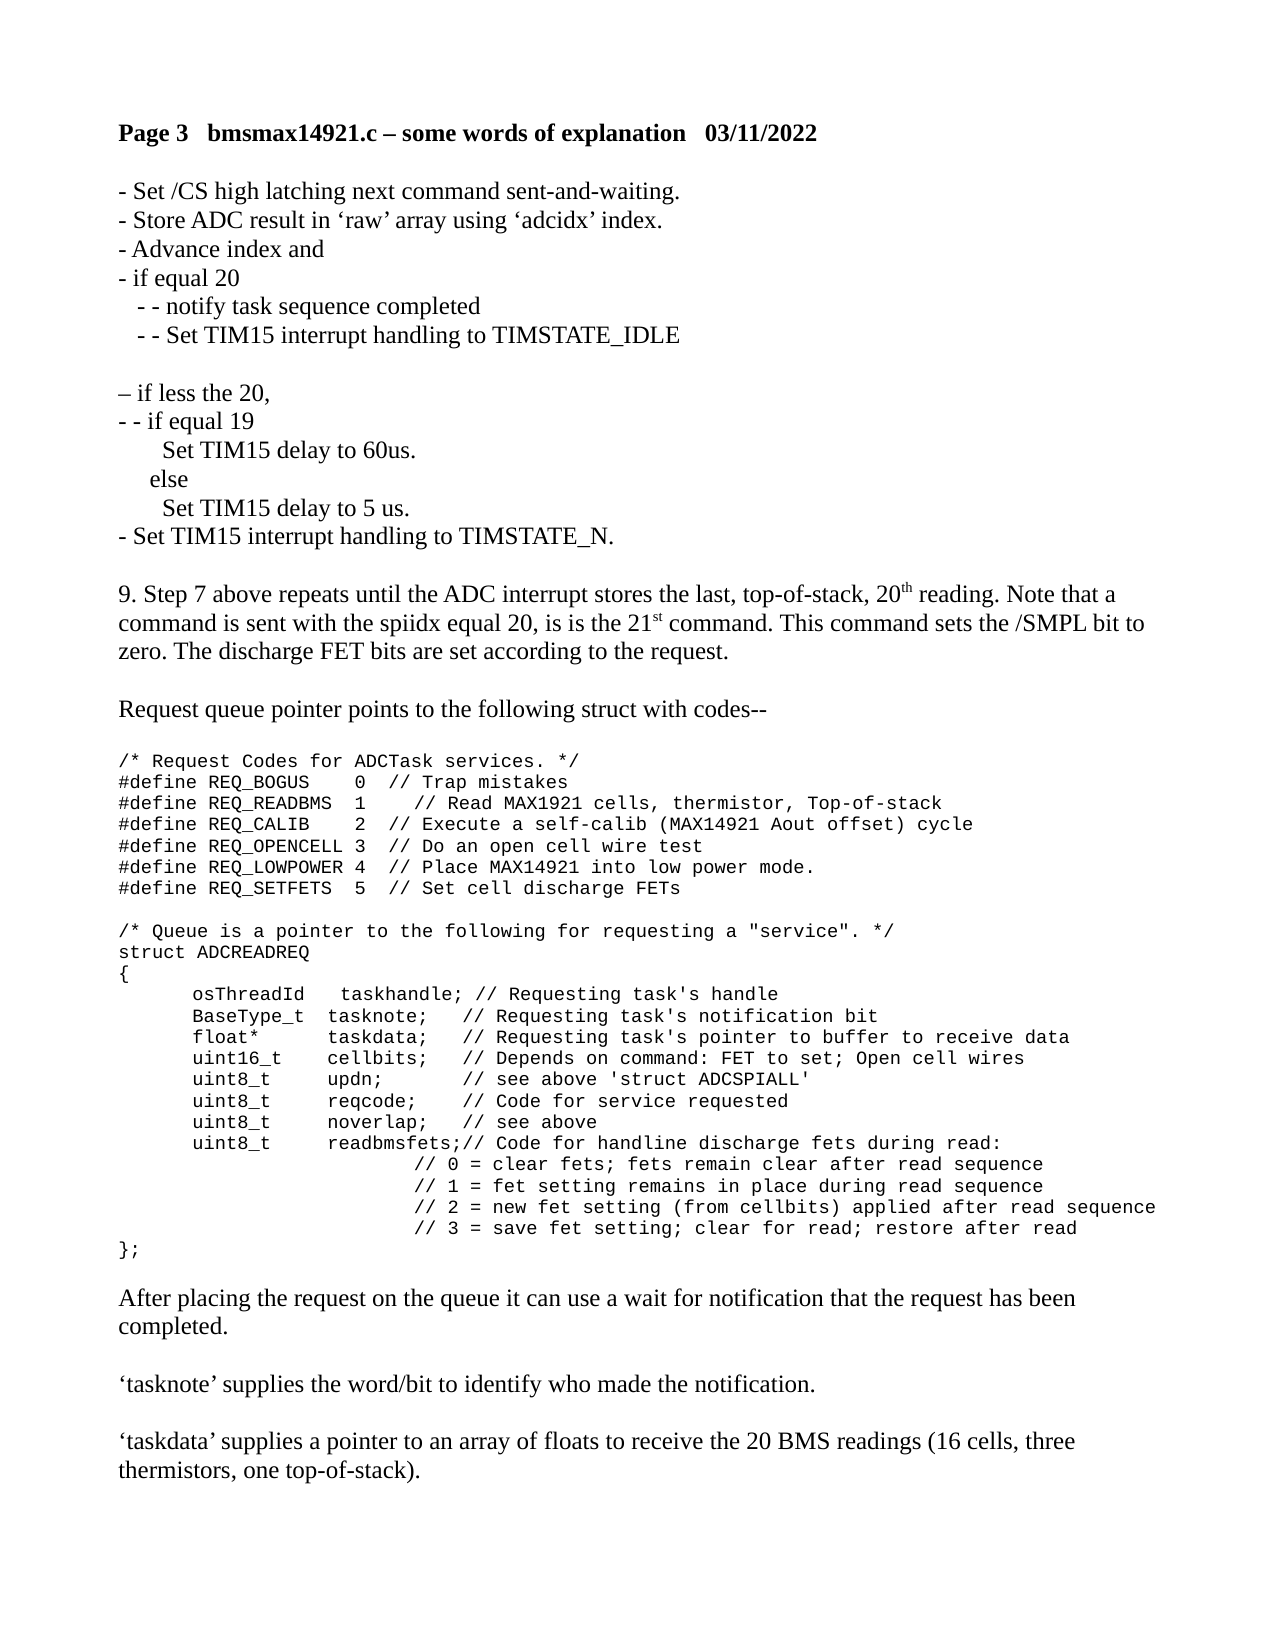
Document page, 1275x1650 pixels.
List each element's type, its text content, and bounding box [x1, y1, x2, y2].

text { [118, 964, 1157, 985]
text }; [118, 1240, 1157, 1261]
text Set TIM15 delay to 5 us. [118, 493, 1157, 521]
text /* Request Codes for ADCTask services. */ [118, 751, 1157, 773]
text // 1 = fet setting remains in place during read sequence [118, 1176, 1157, 1198]
text - Store ADC result in ‘raw’ array using ‘adcidx’ index. [118, 205, 1157, 234]
text #define REQ_READBMS 1 // Read MAX1921 cells, thermistor, Top-of-stack [118, 794, 1157, 815]
text uint8_t readbmsfets;// Code for handline discharge fets during read: [118, 1134, 1157, 1155]
text #define REQ_BOGUS 0 // Trap mistakes [118, 773, 1157, 794]
text BaseType_t tasknote; // Requesting task's notification bit [118, 1006, 1157, 1028]
text #define REQ_OPENCELL 3 // Do an open cell wire test [118, 836, 1157, 858]
text - if equal 20 [118, 263, 1157, 291]
text - - if equal 19 [118, 406, 1157, 435]
text uint8_t updn; // see above 'struct ADCSPIALL' [118, 1070, 1157, 1091]
text float* taskdata; // Requesting task's pointer to buffer to receive data [118, 1028, 1157, 1049]
text - - Set TIM15 interrupt handling to TIMSTATE_IDLE [118, 320, 1157, 349]
text /* Queue is a pointer to the following for requesting a "service". */ [118, 921, 1157, 943]
text ‘tasknote’ supplies the word/bit to identify who made the notification. [118, 1369, 1157, 1398]
text ‘taskdata’ supplies a pointer to an array of floats to receive the 20 BMS readings (16 cells, three thermistors, one top-of-stack). [118, 1426, 1157, 1484]
text Request queue pointer points to the following struct with codes-- [118, 694, 1157, 723]
text – if less the 20, [118, 378, 1157, 406]
text - Advance index and [118, 234, 1157, 263]
text Set TIM15 delay to 60us. [118, 435, 1157, 464]
text - Set /CS high latching next command sent-and-waiting. [118, 176, 1157, 205]
text - - notify task sequence completed [118, 291, 1157, 320]
text #define REQ_SETFETS 5 // Set cell discharge FETs [118, 879, 1157, 900]
text // 3 = save fet setting; clear for read; restore after read [118, 1219, 1157, 1240]
text struct ADCREADREQ [118, 943, 1157, 964]
text #define REQ_LOWPOWER 4 // Place MAX14921 into low power mode. [118, 858, 1157, 879]
text #define REQ_CALIB 2 // Execute a self-calib (MAX14921 Aout offset) cycle [118, 815, 1157, 836]
text uint16_t cellbits; // Depends on command: FET to set; Open cell wires [118, 1049, 1157, 1070]
text // 0 = clear fets; fets remain clear after read sequence [118, 1155, 1157, 1176]
text 9. Step 7 above repeats until the ADC interrupt stores the last, top-of-stack, 20th reading. Note that a command is sent with the spiidx equal 20, is is the 21st command. This command sets the /SMPL bit to zero. The discharge FET bits are set according to the request. [118, 579, 1157, 665]
text - Set TIM15 interrupt handling to TIMSTATE_N. [118, 521, 1157, 550]
text uint8_t noverlap; // see above [118, 1113, 1157, 1134]
text // 2 = new fet setting (from cellbits) applied after read sequence [118, 1198, 1157, 1219]
text osThreadId taskhandle; // Requesting task's handle [118, 985, 1157, 1006]
text else [118, 464, 1157, 493]
text uint8_t reqcode; // Code for service requested [118, 1091, 1157, 1113]
text After placing the request on the queue it can use a wait for notification that the request has been completed. [118, 1283, 1157, 1340]
